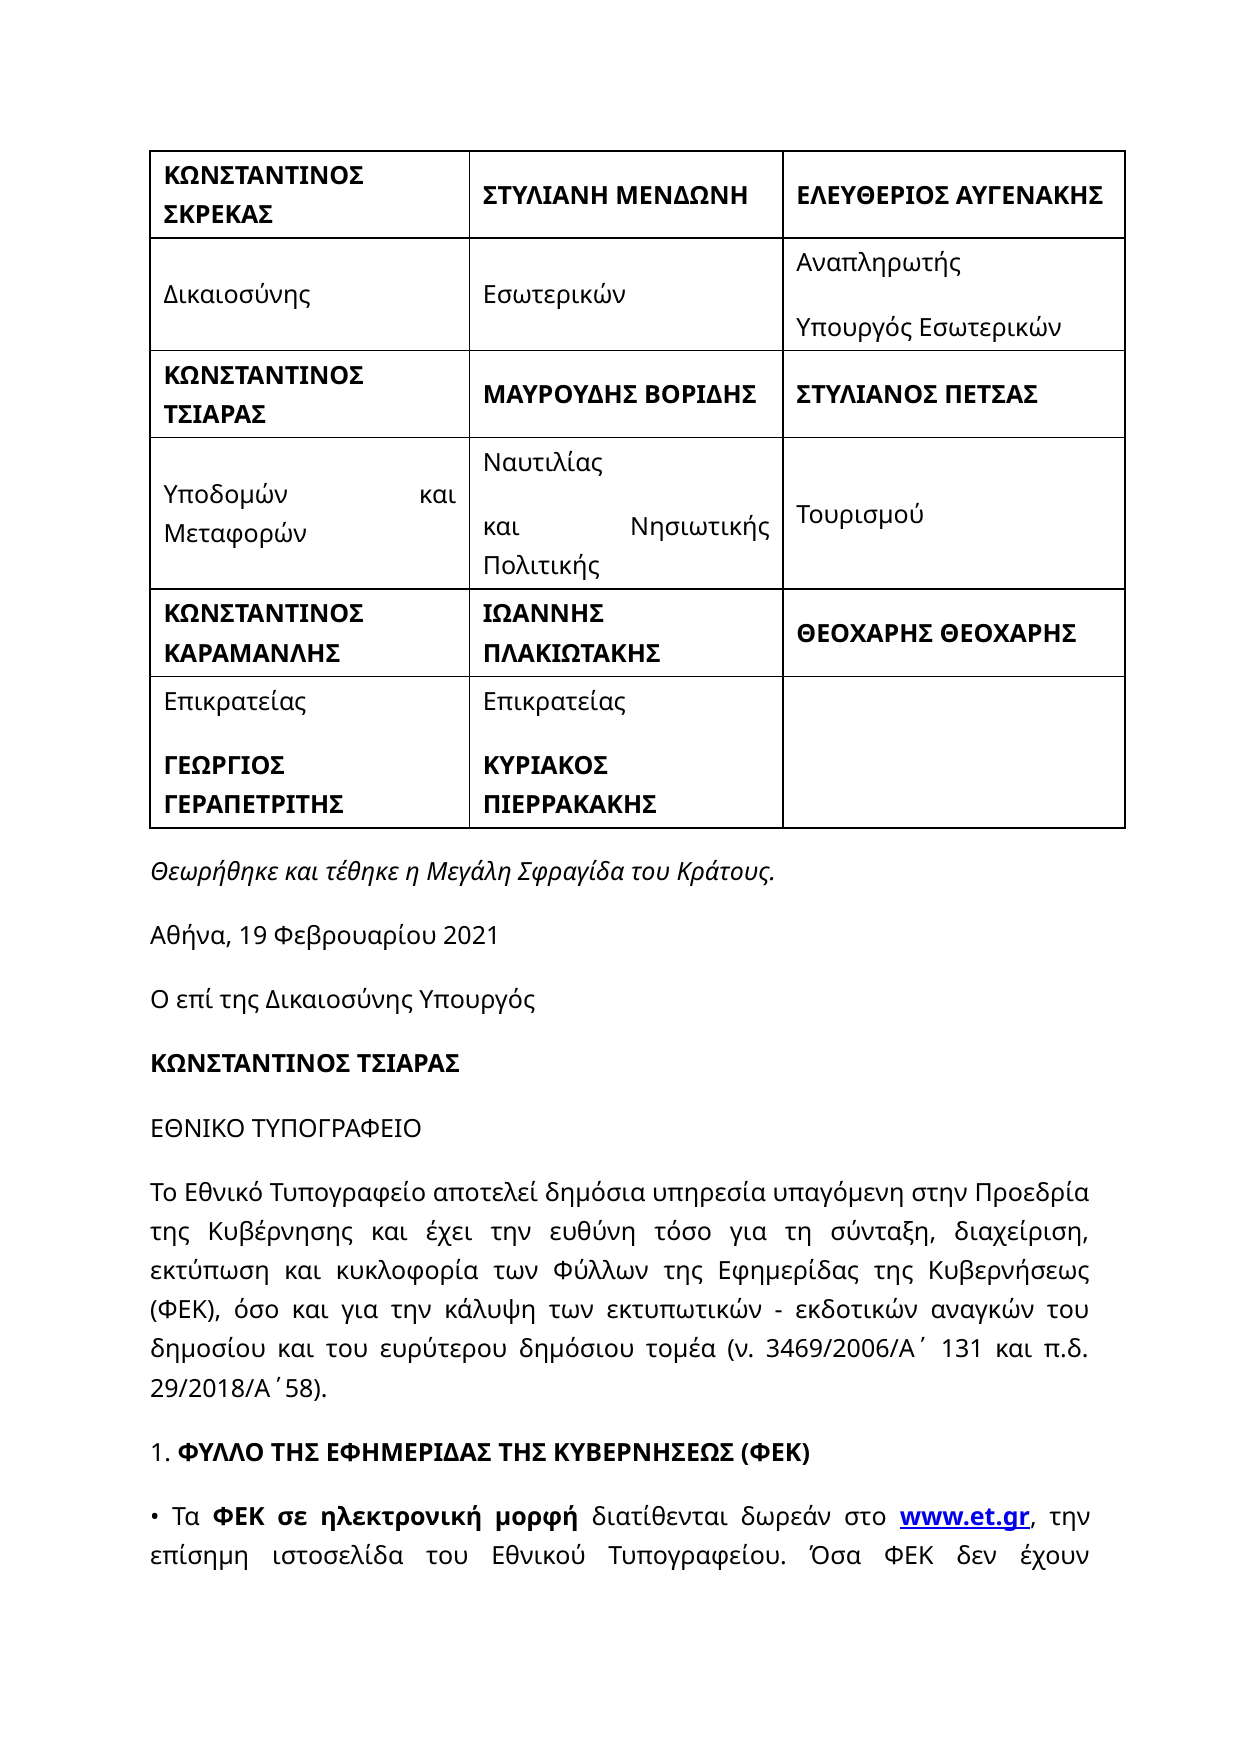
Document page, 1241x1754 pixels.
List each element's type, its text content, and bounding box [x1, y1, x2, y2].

table_cell ΣΤΥΛΙΑΝΗ ΜΕΝΔΩΝΗ [470, 152, 782, 237]
text Το Εθνικό Τυπογραφείο αποτελεί δημόσια υπηρεσία υπαγόμενη στην Προεδρία της Κυβέρνησης και έχει την ευθύνη τόσο για τη σύνταξη, διαχείριση, εκτύπωση και κυκλοφορία των Φύλλων της Εφημερίδας της Κυβερνήσεως (ΦΕΚ), όσο και για την κάλυψη των εκτυπωτικών - εκδοτικών αναγκών του δημοσίου και του ευρύτερου δημόσιου τομέα (ν. 3469/2006/Α΄ 131 και π.δ. 29/2018/Α΄58). [150, 1174, 1090, 1404]
table_cell Δικαιοσύνης [151, 239, 469, 349]
table_cell Υποδομών και Μεταφορών [151, 438, 469, 588]
table_cell ΙΩΑΝΝΗΣ ΠΛΑΚΙΩΤΑΚΗΣ [470, 590, 782, 676]
table_cell Εσωτερικών [470, 239, 782, 349]
table_cell Επικρατείας ΚΥΡΙΑΚΟΣ ΠΙΕΡΡΑΚΑΚΗΣ [470, 677, 782, 827]
table_cell ΚΩΝΣΤΑΝΤΙΝΟΣ ΚΑΡΑΜΑΝΛΗΣ [151, 590, 469, 676]
table_cell Ναυτιλίας και Νησιωτικής Πολιτικής [470, 438, 782, 588]
text ΚΩΝΣΤΑΝΤΙΝΟΣ ΤΣΙΑΡΑΣ [150, 1046, 1090, 1080]
table_cell ΕΛΕΥΘΕΡΙΟΣ ΑΥΓΕΝΑΚΗΣ [784, 152, 1124, 237]
text ΕΘΝΙΚΟ ΤΥΠΟΓΡΑΦΕΙΟ [150, 1110, 1090, 1144]
table_cell ΜΑΥΡΟΥΔΗΣ ΒΟΡΙΔΗΣ [470, 351, 782, 437]
table_cell ΚΩΝΣΤΑΝΤΙΝΟΣ ΤΣΙΑΡΑΣ [151, 351, 469, 437]
text Θεωρήθηκε και τέθηκε η Μεγάλη Σφραγίδα του Κράτους. [150, 854, 1090, 888]
text • Τα ΦΕΚ σε ηλεκτρονική μορφή διατίθενται δωρεάν στο www.et.gr, την επίσημη ιστοσελίδα του Εθνικού Τυπογραφείου. Όσα ΦΕΚ δεν έχουν [150, 1499, 1090, 1572]
table_cell Επικρατείας ΓΕΩΡΓΙΟΣ ΓΕΡΑΠΕΤΡΙΤΗΣ [151, 677, 469, 827]
text 1. ΦΥΛΛΟ ΤΗΣ ΕΦΗΜΕΡΙΔΑΣ ΤΗΣ ΚΥΒΕΡΝΗΣΕΩΣ (ΦΕΚ) [150, 1434, 1090, 1468]
table_cell ΚΩΝΣΤΑΝΤΙΝΟΣ ΣΚΡΕΚΑΣ [151, 152, 469, 237]
table_cell [784, 677, 1124, 827]
table_cell Τουρισμού [784, 438, 1124, 588]
table_cell ΣΤΥΛΙΑΝΟΣ ΠΕΤΣΑΣ [784, 351, 1124, 437]
text Ο επί της Δικαιοσύνης Υπουργός [150, 982, 1090, 1016]
table_cell ΘΕΟΧΑΡΗΣ ΘΕΟΧΑΡΗΣ [784, 590, 1124, 676]
table_cell Αναπληρωτής Υπουργός Εσωτερικών [784, 239, 1124, 349]
text Αθήνα, 19 Φεβρουαρίου 2021 [150, 918, 1090, 952]
